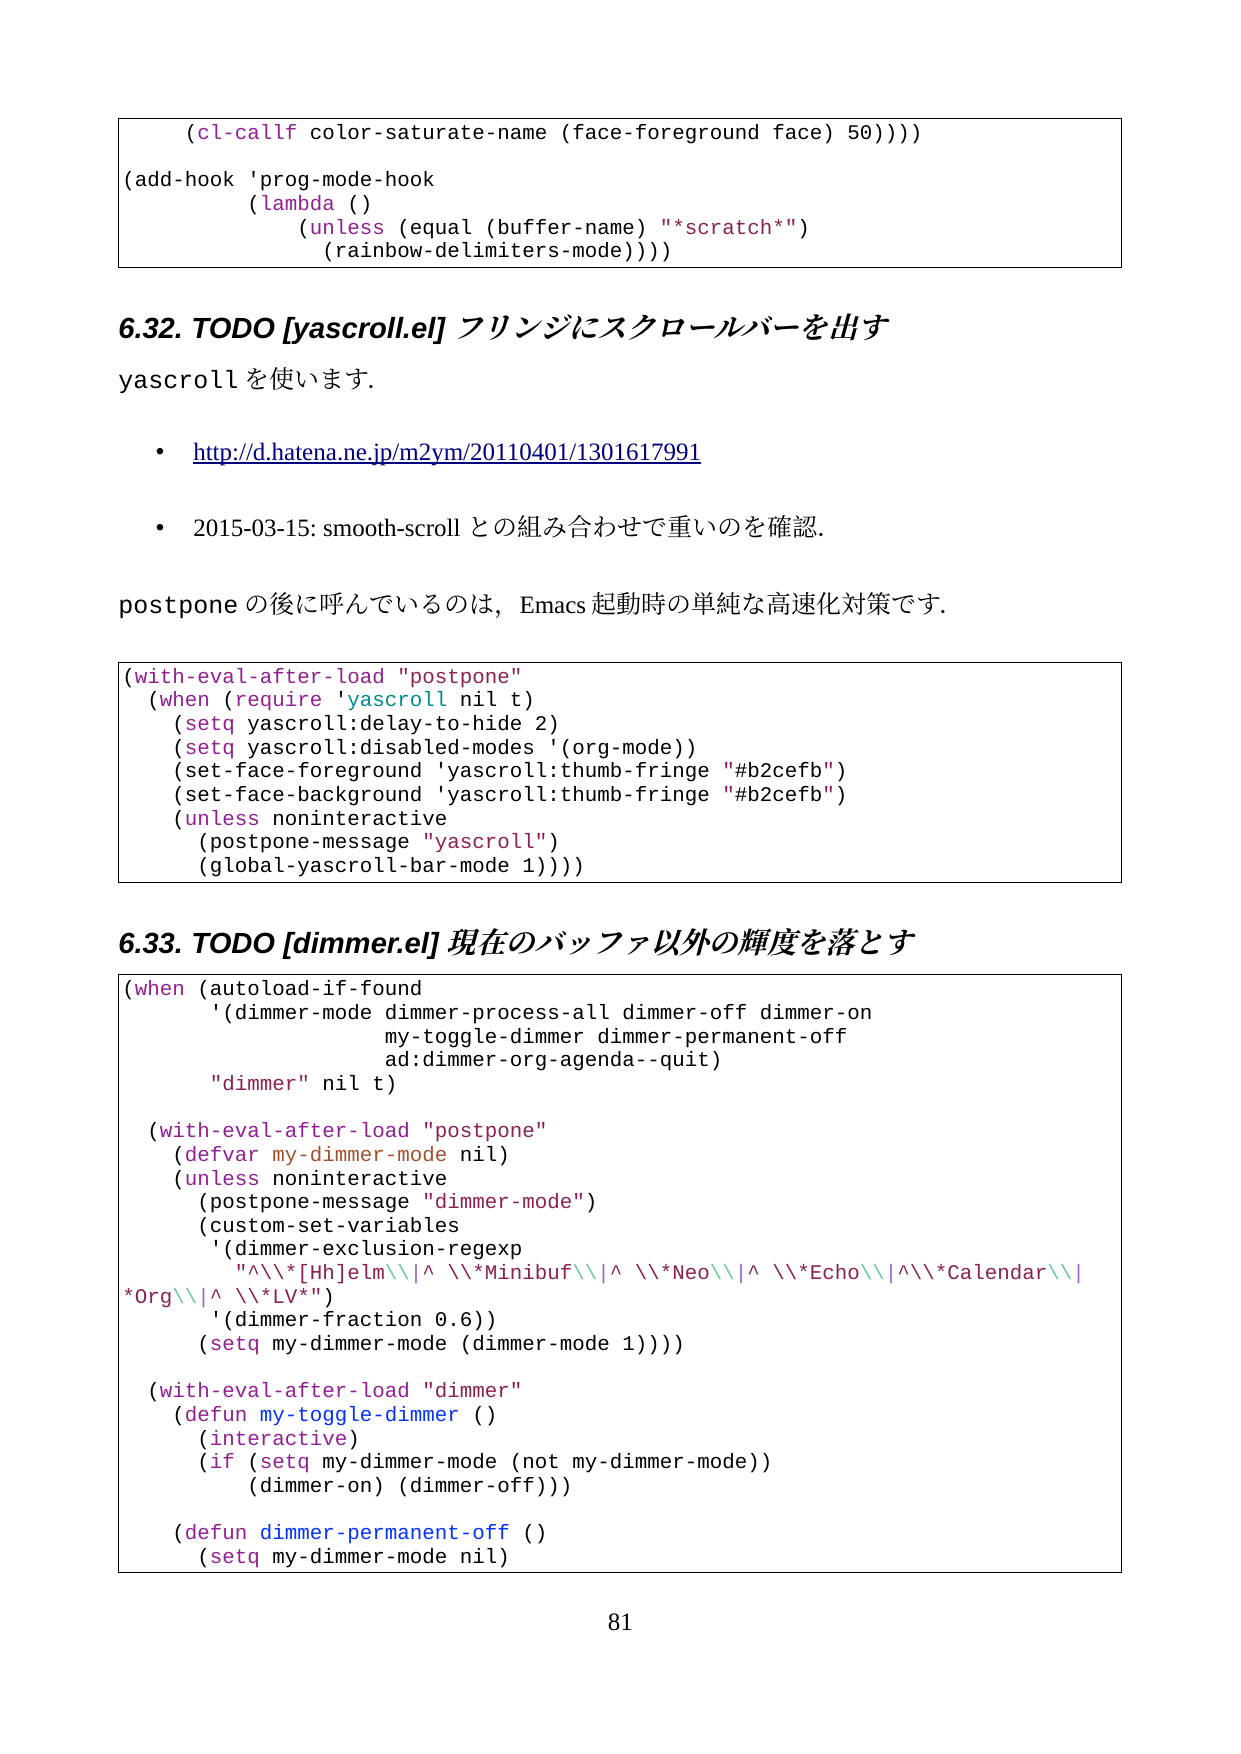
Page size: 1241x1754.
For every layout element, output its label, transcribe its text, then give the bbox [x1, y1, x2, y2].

text (defvar my-dimmer-mode nil) [119, 1140, 1121, 1163]
text yascroll を使います． [118, 360, 1122, 425]
text "^\\*[Hh]elm\\|^ \\*Minibuf\\|^ \\*Neo\\|^ \\*Echo\\|^\\*Calendar\\|*Org\\|^ \\*LV*") [119, 1258, 1121, 1305]
text '(dimmer-fraction 0.6)) [119, 1305, 1121, 1329]
text (setq my-dimmer-mode nil) [119, 1542, 1121, 1572]
text (rainbow-delimiters-mode)))) [119, 236, 1121, 267]
text (defun my-toggle-dimmer () [119, 1400, 1121, 1424]
text (cl-callf color-saturate-name (face-foreground face) 50)))) [119, 119, 1121, 142]
text (unless (equal (buffer-name) "*scratch*") [119, 213, 1121, 236]
text (set-face-foreground 'yascroll:thumb-fringe "#b2cefb") [119, 756, 1121, 780]
text (postpone-message "yascroll") [119, 827, 1121, 851]
subtitle TODO [dimmer.el] 現在のバッファ以外の輝度を落とす [118, 920, 1122, 962]
text ad:dimmer-org-agenda--quit) [119, 1045, 1121, 1069]
text (setq yascroll:disabled-modes '(org-mode)) [119, 733, 1121, 756]
text (defun dimmer-permanent-off () [119, 1518, 1121, 1542]
text (global-yascroll-bar-mode 1)))) [119, 851, 1121, 882]
text '(dimmer-exclusion-regexp [119, 1234, 1121, 1258]
text (add-hook 'prog-mode-hook [119, 165, 1121, 189]
text my-toggle-dimmer dimmer-permanent-off [119, 1022, 1121, 1045]
text (unless noninteractive [119, 1163, 1121, 1187]
text (with-eval-after-load "dimmer" [119, 1376, 1121, 1400]
text postpone の後に呼んでいるのは，Emacs起動時の単純な高速化対策です． [118, 584, 1122, 649]
text '(dimmer-mode dimmer-process-all dimmer-off dimmer-on [119, 998, 1121, 1022]
text (set-face-background 'yascroll:thumb-fringe "#b2cefb") [119, 780, 1121, 804]
list 2015-03-15: smooth-scroll との組み合わせで重いのを確認． [156, 507, 1122, 572]
text (with-eval-after-load "postpone" [119, 663, 1121, 686]
text (interactive) [119, 1424, 1121, 1447]
text "dimmer" nil t) [119, 1069, 1121, 1093]
text (unless noninteractive [119, 804, 1121, 827]
list http://d.hatena.ne.jp/m2ym/20110401/1301617991 [156, 437, 1122, 495]
text (if (setq my-dimmer-mode (not my-dimmer-mode)) [119, 1447, 1121, 1471]
subtitle TODO [yascroll.el] フリンジにスクロールバーを出す [118, 305, 1122, 347]
text (custom-set-variables [119, 1211, 1121, 1234]
text (setq my-dimmer-mode (dimmer-mode 1)))) [119, 1329, 1121, 1353]
text (setq yascroll:delay-to-hide 2) [119, 709, 1121, 733]
text (when (require 'yascroll nil t) [119, 686, 1121, 709]
text (when (autoload-if-found [119, 975, 1121, 998]
text (lambda () [119, 189, 1121, 213]
text (with-eval-after-load "postpone" [119, 1116, 1121, 1140]
text (postpone-message "dimmer-mode") [119, 1187, 1121, 1211]
text (dimmer-on) (dimmer-off))) [119, 1471, 1121, 1494]
